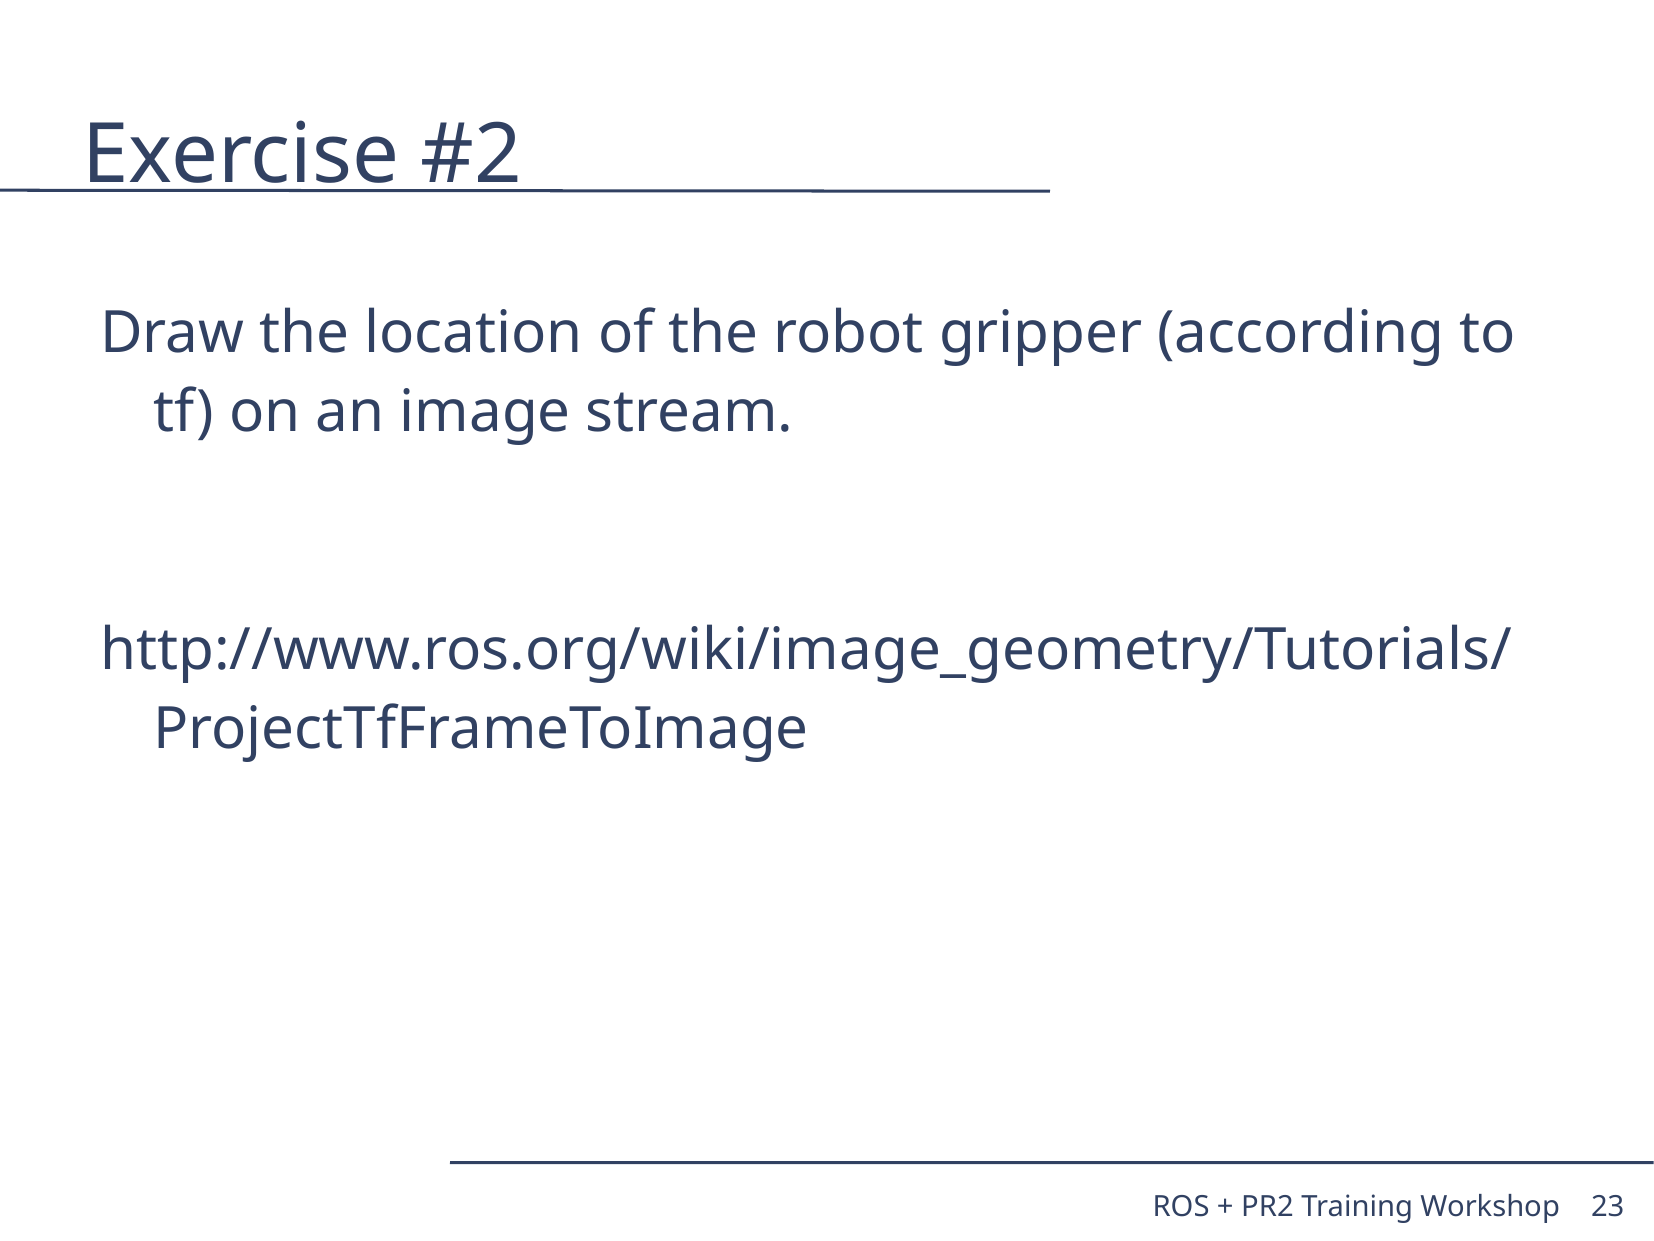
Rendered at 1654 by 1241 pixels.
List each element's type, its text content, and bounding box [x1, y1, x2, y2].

list Draw the location of the robot gripper (according to tf) on an image stream. http://www.ros.org/wiki/image_geometry/Tutorials/ProjectTfFrameToImage [82, 290, 1571, 1109]
title Exercise #2 [82, 75, 1571, 226]
